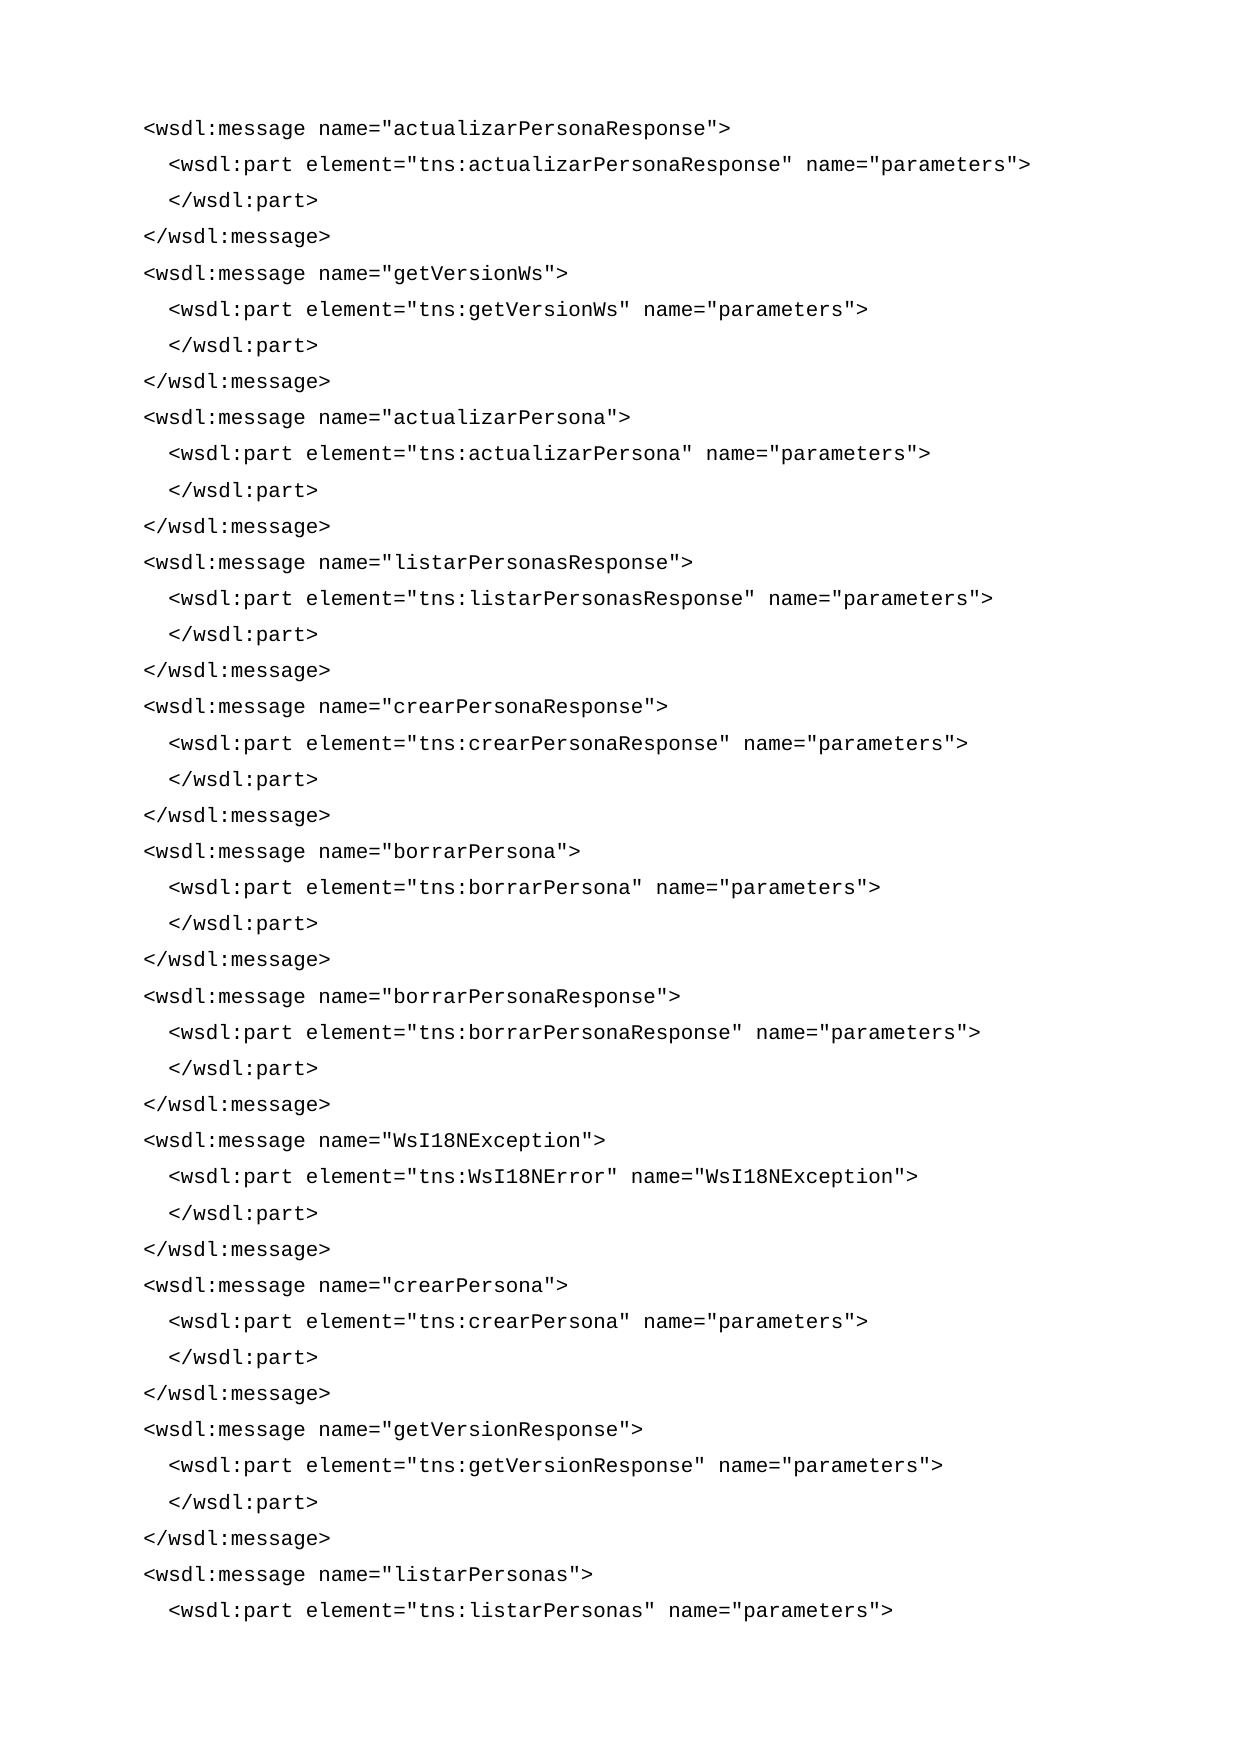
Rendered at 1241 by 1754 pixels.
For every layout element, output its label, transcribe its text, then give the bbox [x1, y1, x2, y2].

text <wsdl:part element="tns:getVersionResponse" name="parameters"> [118, 1456, 1122, 1479]
text <wsdl:part element="tns:crearPersonaResponse" name="parameters"> [118, 733, 1122, 756]
text </wsdl:message> [118, 371, 1122, 395]
text <wsdl:message name="WsI18NException"> [118, 1130, 1122, 1154]
text </wsdl:part> [118, 1202, 1122, 1226]
text </wsdl:part> [118, 1347, 1122, 1371]
text </wsdl:part> [118, 769, 1122, 792]
text </wsdl:message> [118, 660, 1122, 684]
text <wsdl:part element="tns:actualizarPersona" name="parameters"> [118, 443, 1122, 467]
text <wsdl:part element="tns:borrarPersona" name="parameters"> [118, 877, 1122, 901]
text </wsdl:message> [118, 805, 1122, 828]
text <wsdl:message name="borrarPersona"> [118, 841, 1122, 865]
text <wsdl:message name="getVersionResponse"> [118, 1419, 1122, 1443]
text <wsdl:message name="borrarPersonaResponse"> [118, 986, 1122, 1009]
text <wsdl:message name="actualizarPersona"> [118, 407, 1122, 431]
text </wsdl:message> [118, 1383, 1122, 1407]
text <wsdl:part element="tns:getVersionWs" name="parameters"> [118, 299, 1122, 322]
text </wsdl:message> [118, 516, 1122, 539]
text <wsdl:part element="tns:crearPersona" name="parameters"> [118, 1311, 1122, 1334]
text </wsdl:part> [118, 624, 1122, 648]
text </wsdl:part> [118, 913, 1122, 937]
text </wsdl:part> [118, 1492, 1122, 1515]
text </wsdl:message> [118, 1094, 1122, 1118]
text <wsdl:message name="actualizarPersonaResponse"> [118, 118, 1122, 142]
text <wsdl:part element="tns:WsI18NError" name="WsI18NException"> [118, 1166, 1122, 1190]
text </wsdl:part> [118, 479, 1122, 503]
text <wsdl:part element="tns:actualizarPersonaResponse" name="parameters"> [118, 154, 1122, 178]
text </wsdl:part> [118, 335, 1122, 359]
text </wsdl:part> [118, 190, 1122, 214]
text <wsdl:part element="tns:listarPersonas" name="parameters"> [118, 1600, 1122, 1624]
text </wsdl:message> [118, 949, 1122, 973]
text <wsdl:message name="getVersionWs"> [118, 263, 1122, 286]
text <wsdl:message name="listarPersonasResponse"> [118, 552, 1122, 576]
text <wsdl:part element="tns:listarPersonasResponse" name="parameters"> [118, 588, 1122, 612]
text </wsdl:message> [118, 227, 1122, 250]
text <wsdl:message name="crearPersonaResponse"> [118, 696, 1122, 720]
text <wsdl:message name="listarPersonas"> [118, 1564, 1122, 1588]
text </wsdl:message> [118, 1239, 1122, 1262]
text </wsdl:part> [118, 1058, 1122, 1082]
text <wsdl:part element="tns:borrarPersonaResponse" name="parameters"> [118, 1022, 1122, 1045]
text <wsdl:message name="crearPersona"> [118, 1275, 1122, 1298]
text </wsdl:message> [118, 1528, 1122, 1551]
